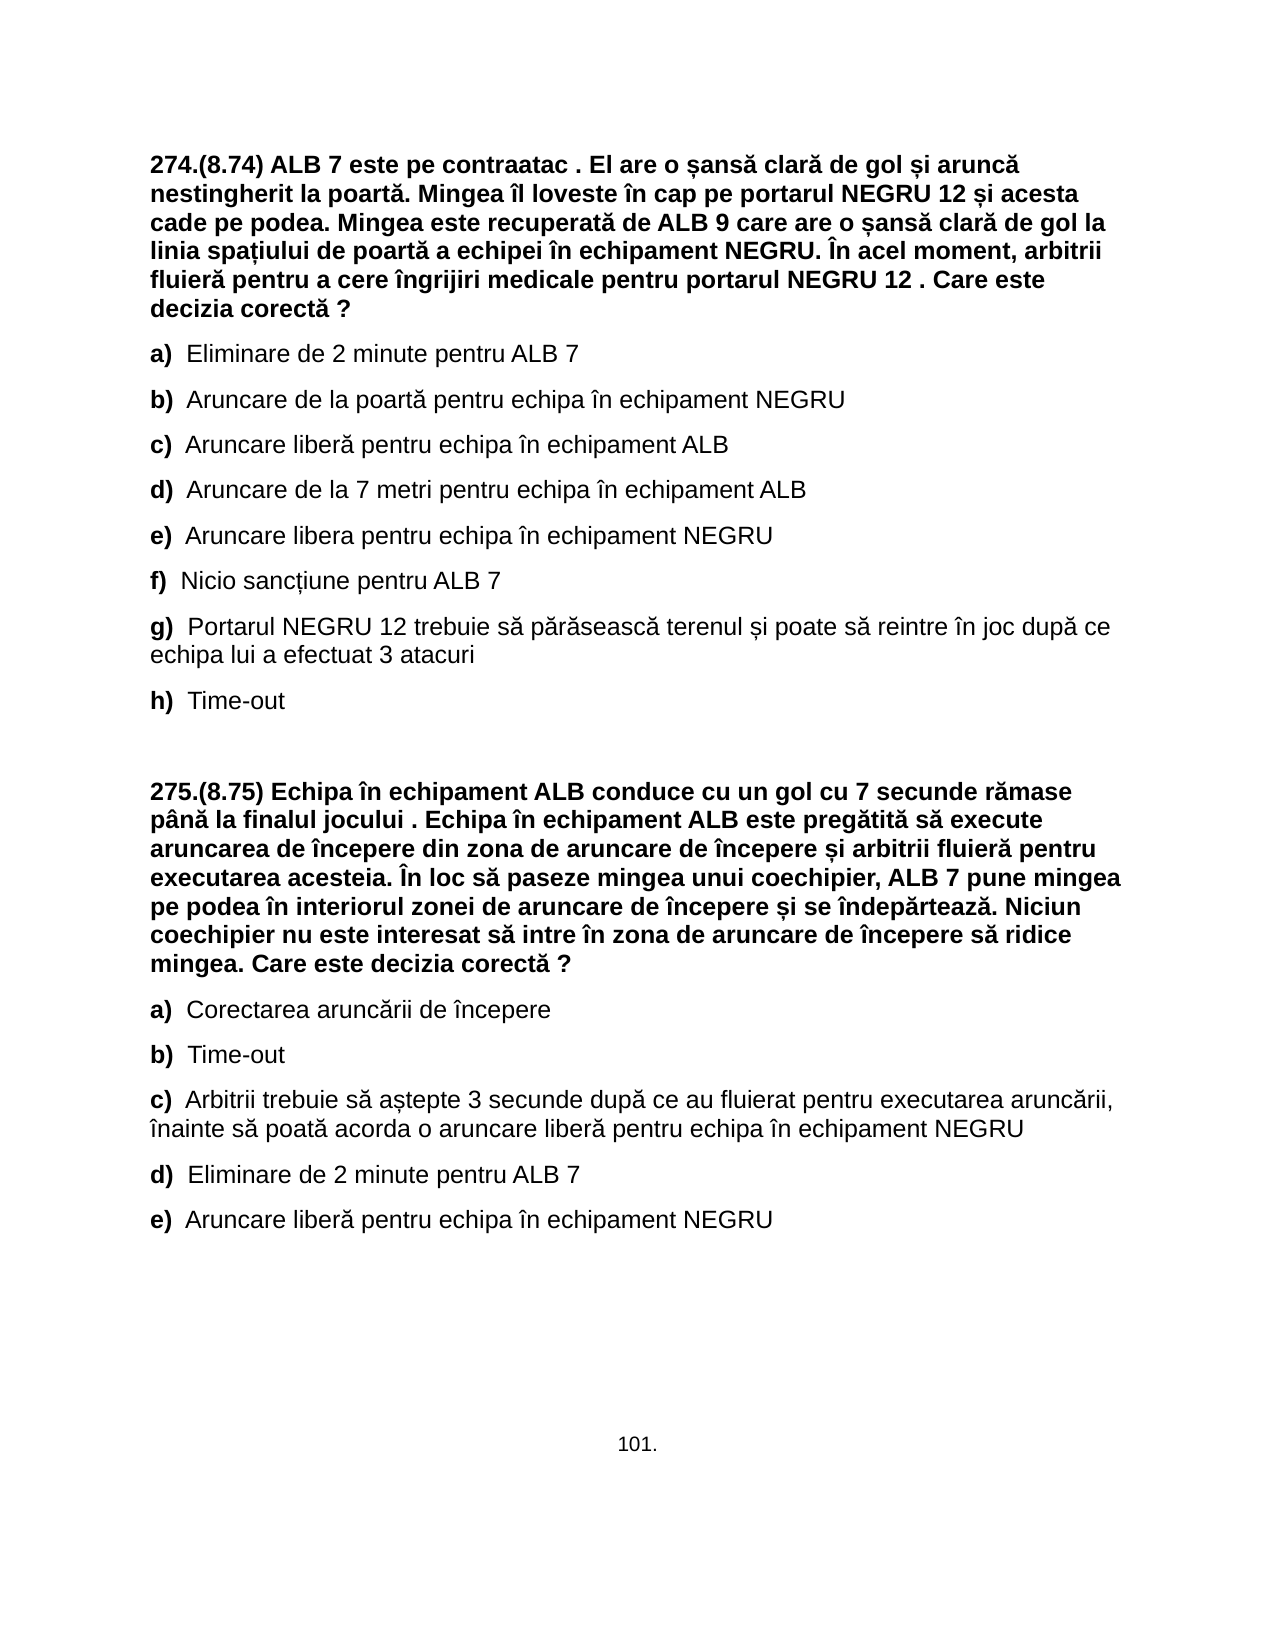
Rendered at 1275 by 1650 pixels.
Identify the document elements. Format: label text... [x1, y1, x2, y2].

text b) Aruncare de la poartă pentru echipa în echipament NEGRU [150, 384, 1125, 413]
text a) Corectarea aruncării de începere [150, 994, 1125, 1023]
text 101. [150, 1432, 1125, 1456]
text f) Nicio sancțiune pentru ALB 7 [150, 566, 1125, 595]
text b) Time-out [150, 1040, 1125, 1069]
text d) Eliminare de 2 minute pentru ALB 7 [150, 1159, 1125, 1188]
text c) Aruncare liberă pentru echipa în echipament ALB [150, 430, 1125, 459]
text 274.(8.74) ALB 7 este pe contraatac . El are o șansă clară de gol și aruncă nestingherit la poartă. Mingea îl loveste în cap pe portarul NEGRU 12 și acesta cade pe podea. Mingea este recuperată de ALB 9 care are o șansă clară de gol la linia spațiului de poartă a echipei în echipament NEGRU. În acel moment, arbitrii fluieră pentru a cere îngrijiri medicale pentru portarul NEGRU 12 . Care este decizia corectă ? [150, 150, 1125, 322]
text c) Arbitrii trebuie să aștepte 3 secunde după ce au fluierat pentru executarea aruncării, înainte să poată acorda o aruncare liberă pentru echipa în echipament NEGRU [150, 1085, 1125, 1143]
text e) Aruncare liberă pentru echipa în echipament NEGRU [150, 1205, 1125, 1234]
text a) Eliminare de 2 minute pentru ALB 7 [150, 339, 1125, 368]
text e) Aruncare libera pentru echipa în echipament NEGRU [150, 521, 1125, 549]
text h) Time-out [150, 686, 1125, 714]
text 275.(8.75) Echipa în echipament ALB conduce cu un gol cu 7 secunde rămase până la finalul jocului . Echipa în echipament ALB este pregătită să execute aruncarea de începere din zona de aruncare de începere și arbitrii fluieră pentru executarea acesteia. În loc să paseze mingea unui coechipier, ALB 7 pune mingea pe podea în interiorul zonei de aruncare de începere și se îndepărtează. Niciun coechipier nu este interesat să intre în zona de aruncare de începere să ridice mingea. Care este decizia corectă ? [150, 777, 1125, 978]
text d) Aruncare de la 7 metri pentru echipa în echipament ALB [150, 475, 1125, 504]
text g) Portarul NEGRU 12 trebuie să părăsească terenul și poate să reintre în joc după ce echipa lui a efectuat 3 atacuri [150, 612, 1125, 669]
